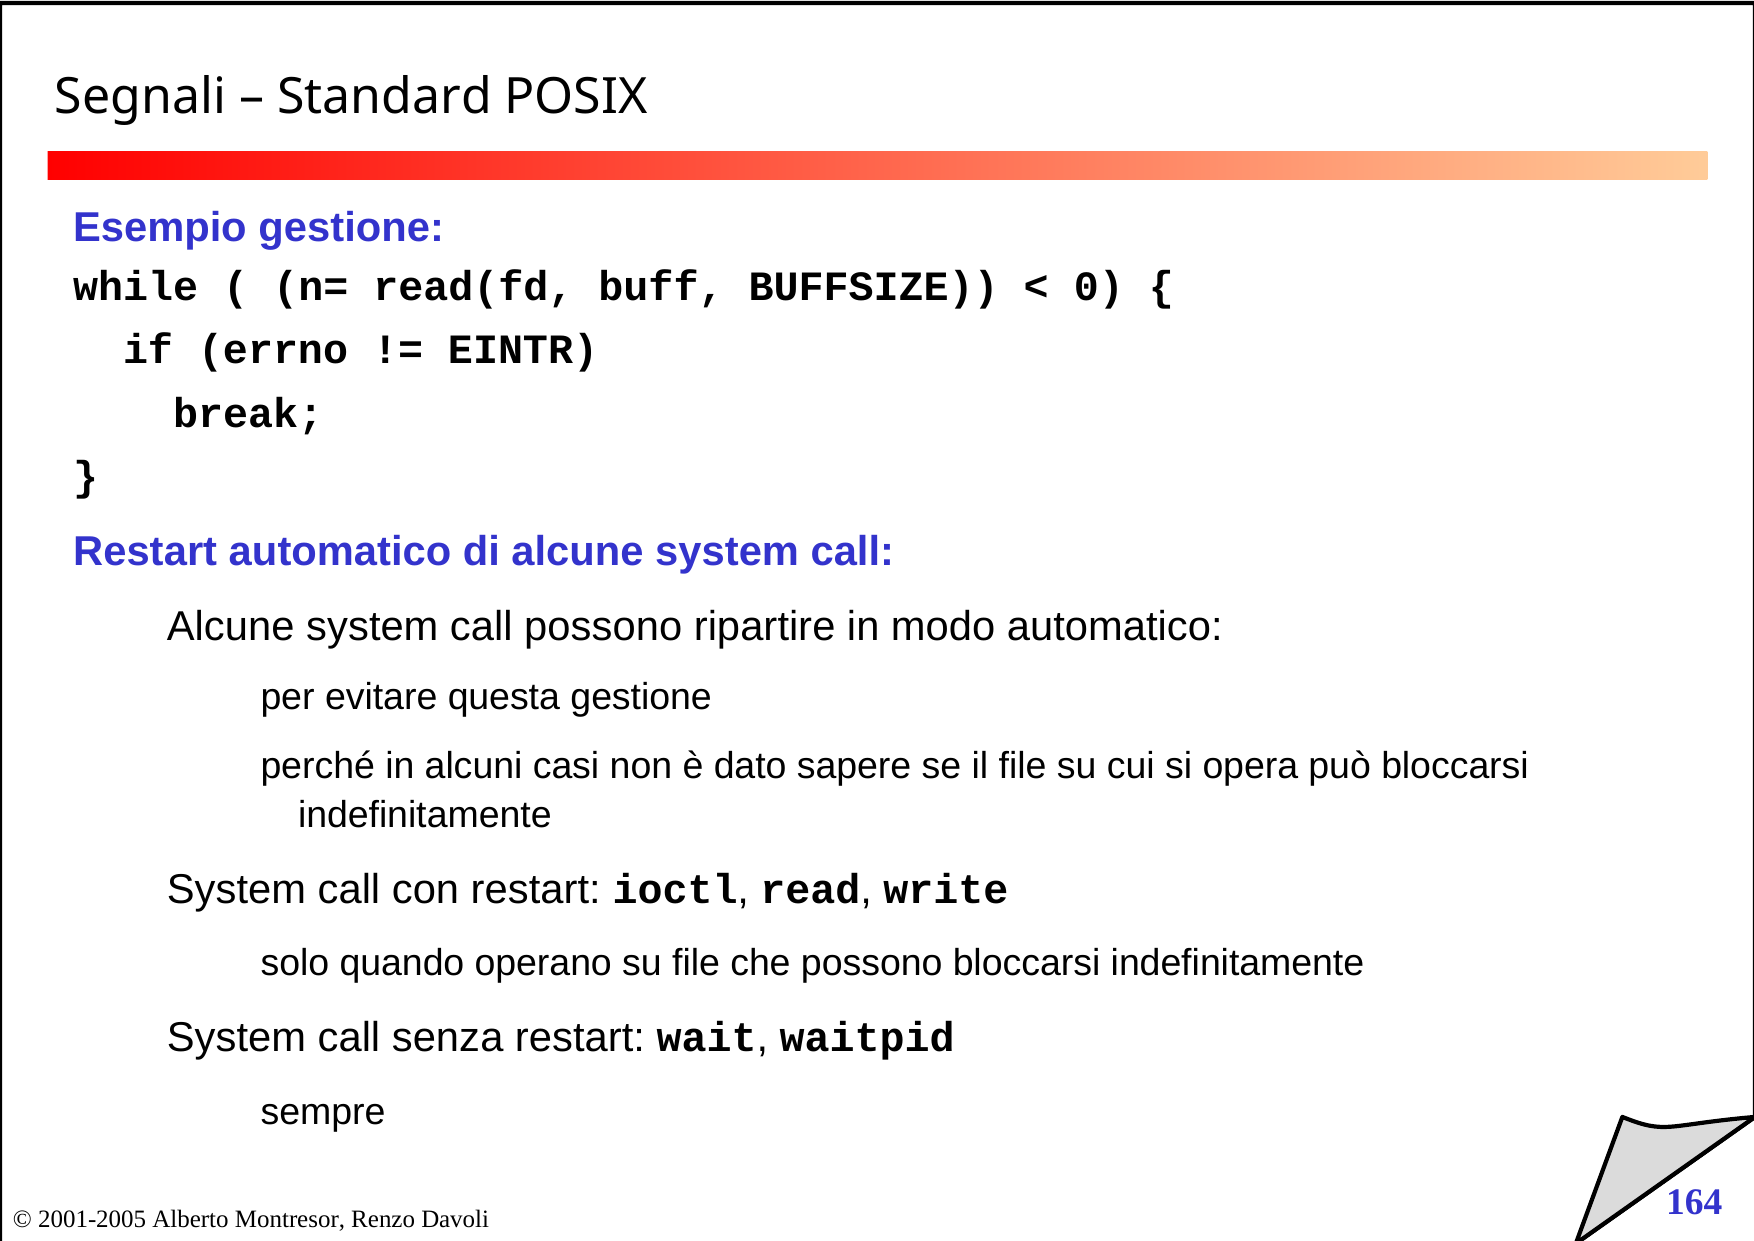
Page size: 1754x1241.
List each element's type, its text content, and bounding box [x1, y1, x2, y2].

list Esempio gestione: while ( (n= read(fd, buff, BUFFSIZE)) < 0) { if (errno != EINTR) break; } Restart automatico di alcune system call: Alcune system call possono ripartire in modo automatico: per evitare questa gestione perché in alcuni casi non è dato sapere se il file su cui si opera può bloccarsi indefinitamente System call con restart: ioctl, read, write solo quando operano su file che possono bloccarsi indefinitamente System call senza restart: wait, waitpid sempre [58, 191, 1696, 1241]
title Segnali – Standard POSIX [40, 49, 1714, 144]
